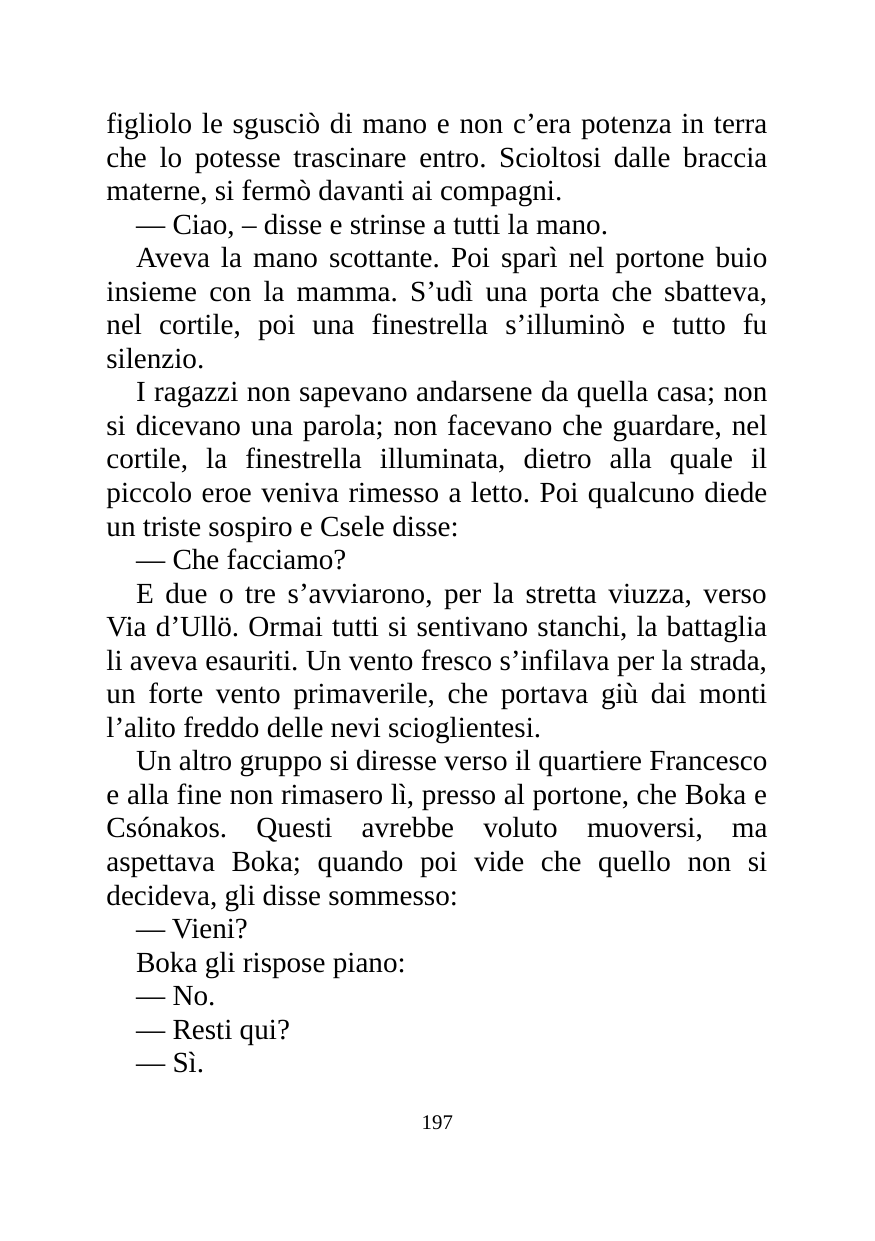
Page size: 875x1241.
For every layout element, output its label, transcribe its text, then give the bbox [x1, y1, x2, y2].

text — Che facciamo? [106, 542, 768, 576]
text — Sì. [106, 1045, 768, 1079]
text Boka gli rispose piano: [106, 945, 768, 978]
text I ragazzi non sapevano andarsene da quella casa; non si dicevano una parola; non facevano che guardare, nel cortile, la finestrella illuminata, dietro alla quale il piccolo eroe veniva rimesso a letto. Poi qualcuno diede un triste sospiro e Csele disse: [106, 374, 768, 542]
text figliolo le sgusciò di mano e non c’era potenza in terra che lo potesse trascinare entro. Scioltosi dalle braccia materne, si fermò davanti ai compagni. [106, 106, 768, 207]
text — No. [106, 978, 768, 1012]
text — Vieni? [106, 911, 768, 945]
text — Resti qui? [106, 1012, 768, 1045]
text Un altro gruppo si diresse verso il quartiere Francesco e alla fine non rimasero lì, presso al portone, che Boka e Csónakos. Questi avrebbe voluto muoversi, ma aspettava Boka; quando poi vide che quello non si decideva, gli disse sommesso: [106, 743, 768, 911]
text E due o tre s’avviarono, per la stretta viuzza, verso Via d’Ullö. Ormai tutti si sentivano stanchi, la battaglia li aveva esauriti. Un vento fresco s’infilava per la strada, un forte vento primaverile, che portava giù dai monti l’alito freddo delle nevi scioglientesi. [106, 576, 768, 743]
text — Ciao, – disse e strinse a tutti la mano. [106, 207, 768, 240]
text Aveva la mano scottante. Poi sparì nel portone buio insieme con la mamma. S’udì una porta che sbatteva, nel cortile, poi una finestrella s’illuminò e tutto fu silenzio. [106, 240, 768, 374]
